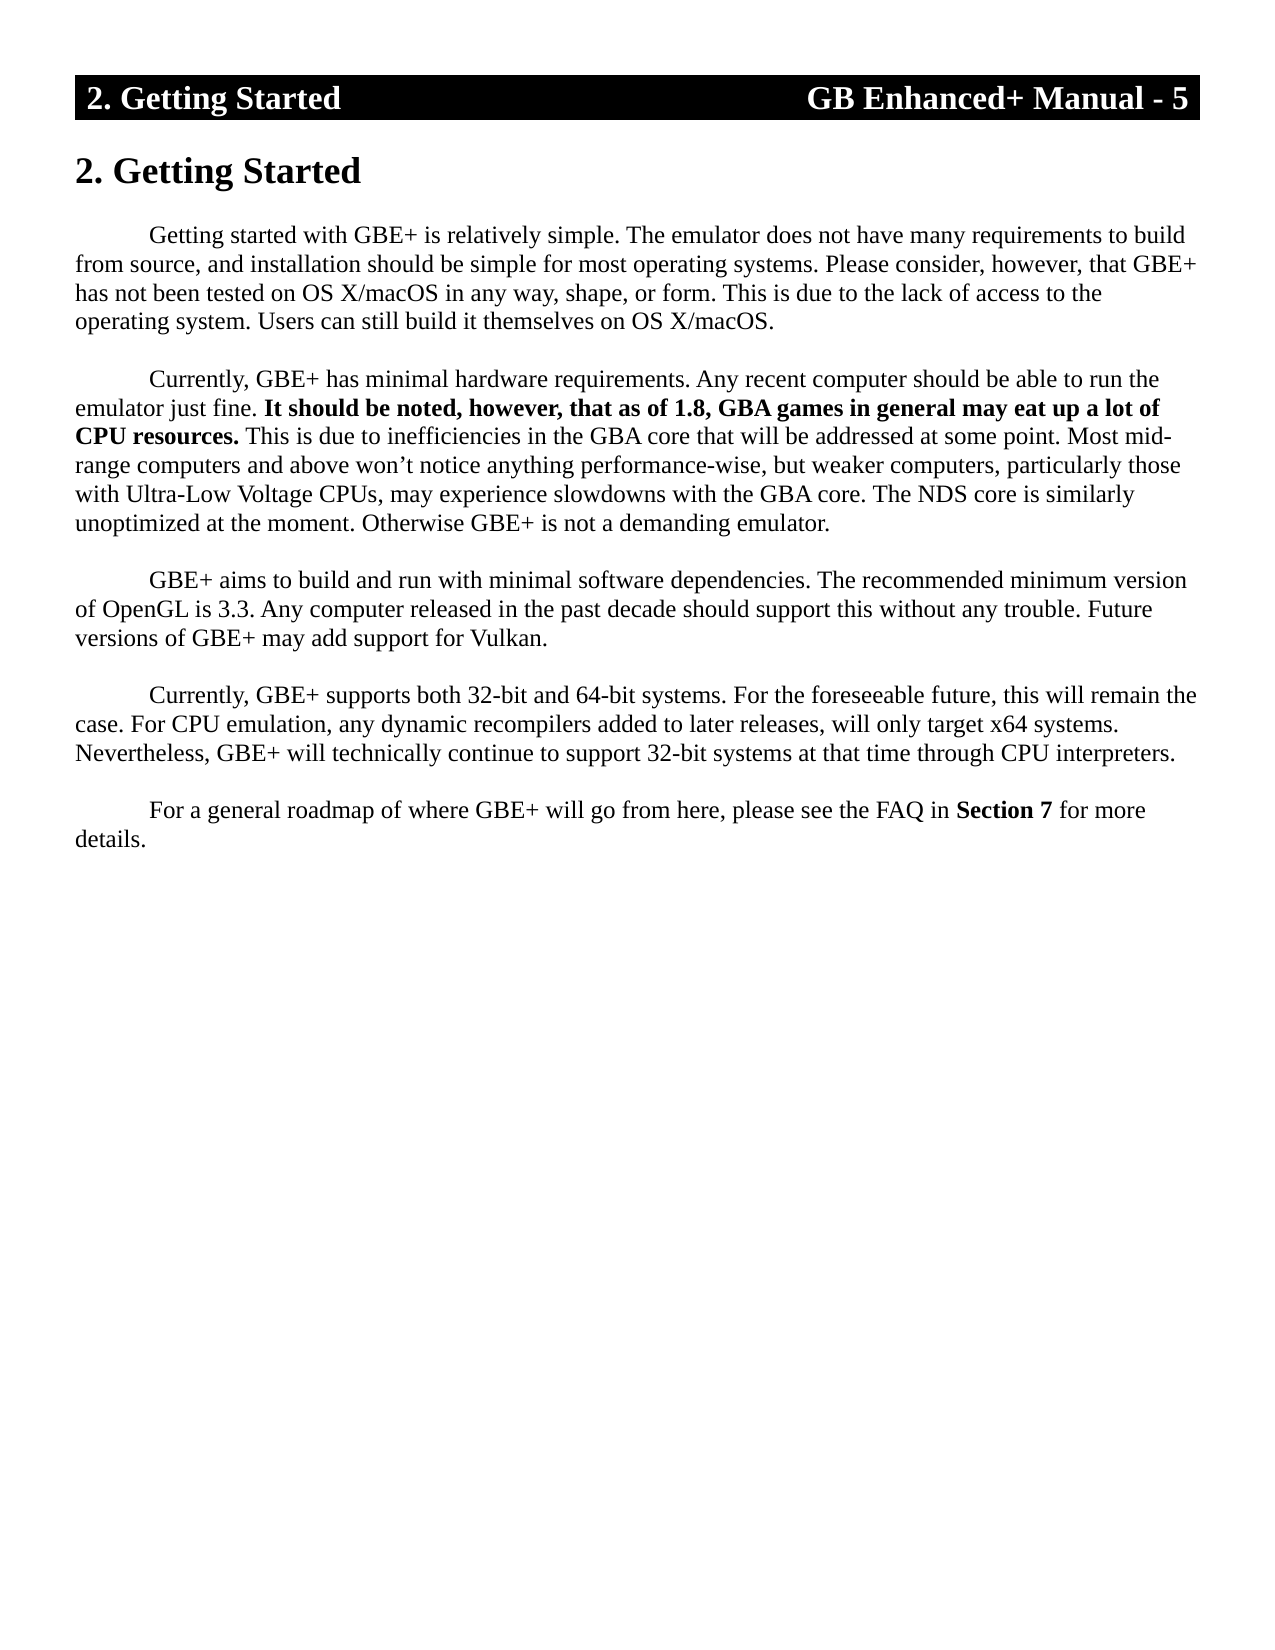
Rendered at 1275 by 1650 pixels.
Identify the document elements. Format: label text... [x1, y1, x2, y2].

text 2. Getting Started GB Enhanced+ Manual - 5 [75, 75, 1200, 119]
text For a general roadmap of where GBE+ will go from here, please see the FAQ in Section 7 for more details. [75, 795, 1200, 853]
text 2. Getting Started [75, 148, 1200, 191]
text Currently, GBE+ has minimal hardware requirements. Any recent computer should be able to run the emulator just fine. It should be noted, however, that as of 1.8, GBA games in general may eat up a lot of CPU resources. This is due to inefficiencies in the GBA core that will be addressed at some point. Most mid-range computers and above won’t notice anything performance-wise, but weaker computers, particularly those with Ultra-Low Voltage CPUs, may experience slowdowns with the GBA core. The NDS core is similarly unoptimized at the moment. Otherwise GBE+ is not a demanding emulator. [75, 364, 1200, 536]
text GBE+ aims to build and run with minimal software dependencies. The recommended minimum version of OpenGL is 3.3. Any computer released in the past decade should support this without any trouble. Future versions of GBE+ may add support for Vulkan. [75, 565, 1200, 651]
text Getting started with GBE+ is relatively simple. The emulator does not have many requirements to build from source, and installation should be simple for most operating systems. Please consider, however, that GBE+ has not been tested on OS X/macOS in any way, shape, or form. This is due to the lack of access to the operating system. Users can still build it themselves on OS X/macOS. [75, 220, 1200, 335]
text Currently, GBE+ supports both 32-bit and 64-bit systems. For the foreseeable future, this will remain the case. For CPU emulation, any dynamic recompilers added to later releases, will only target x64 systems. Nevertheless, GBE+ will technically continue to support 32-bit systems at that time through CPU interpreters. [75, 680, 1200, 766]
